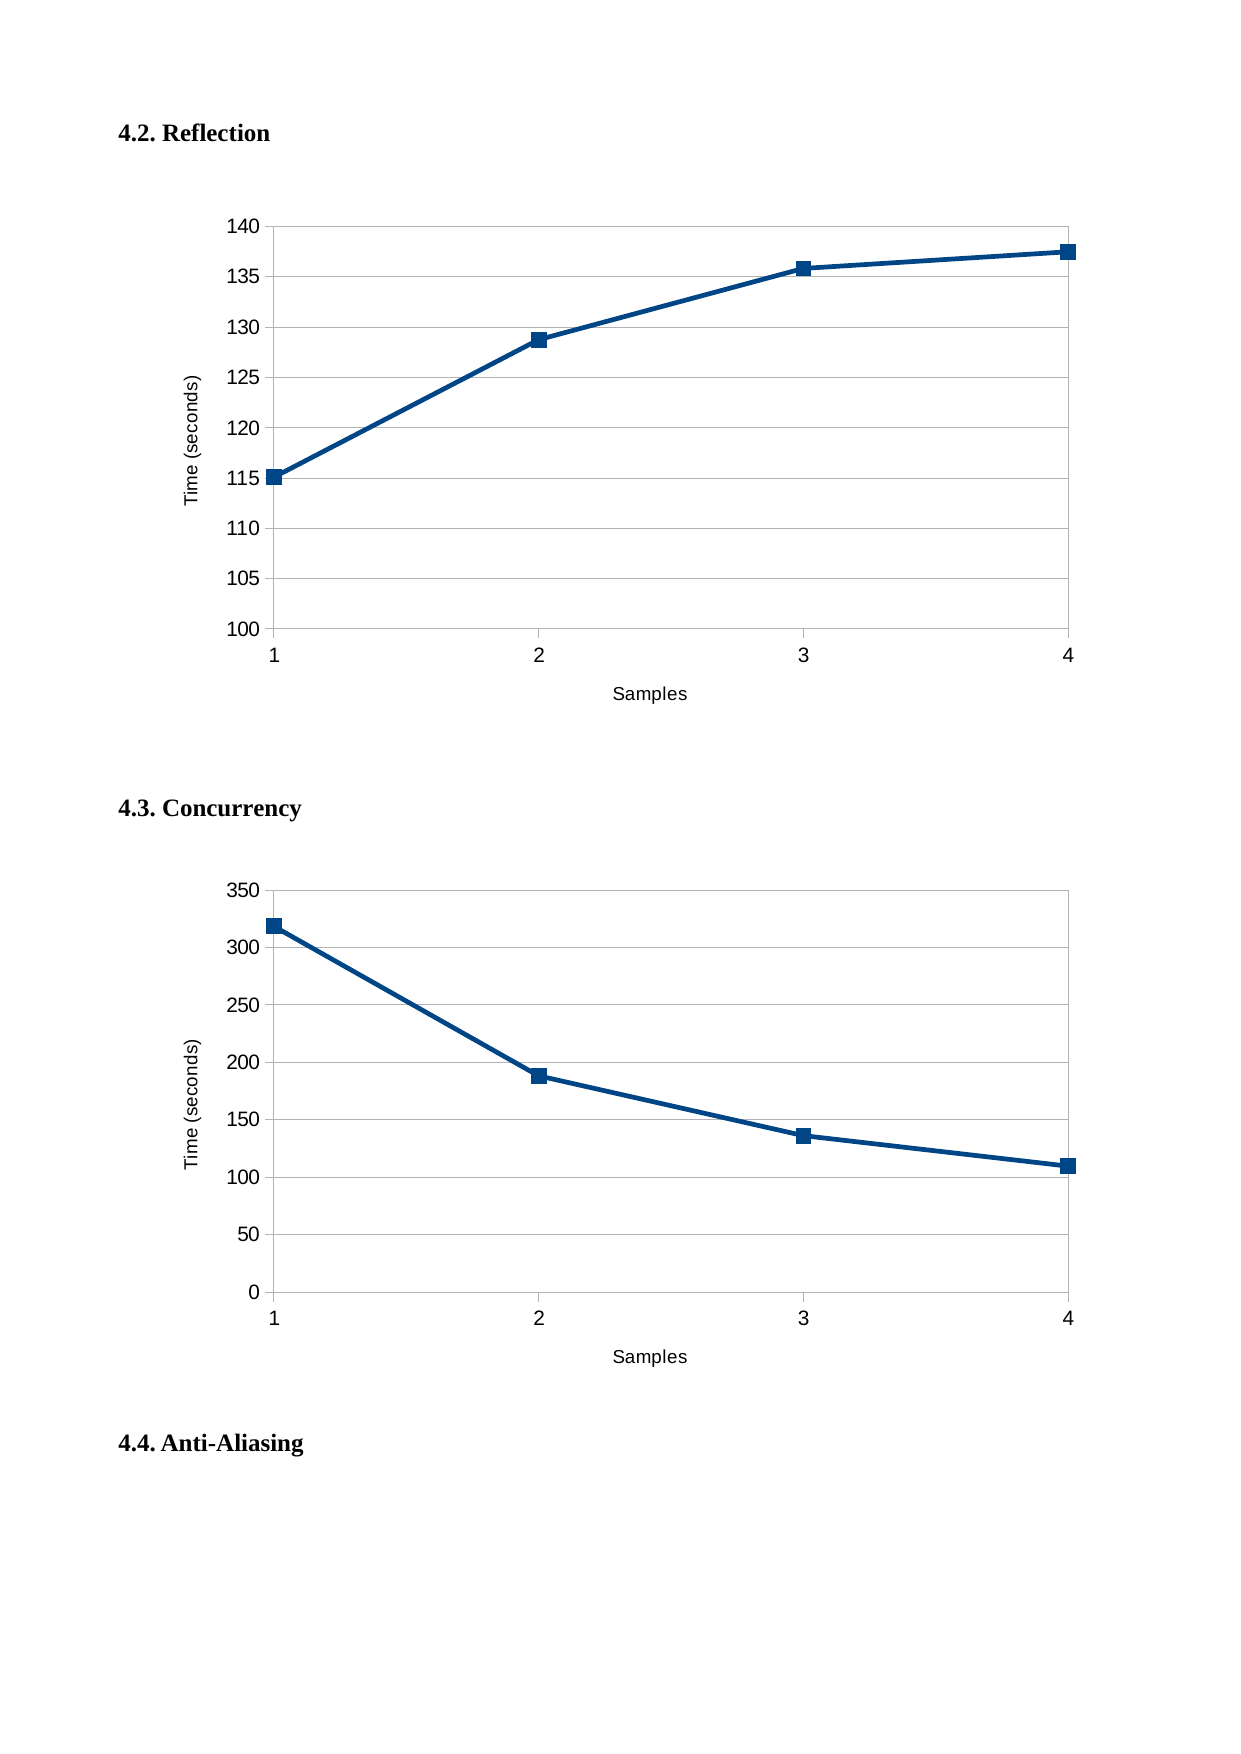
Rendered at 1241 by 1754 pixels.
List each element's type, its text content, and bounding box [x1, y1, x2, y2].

text 4.3. Concurrency [118, 793, 1122, 822]
text 4.4. Anti-Aliasing [118, 1428, 1122, 1457]
text 4.2. Reflection [118, 118, 1122, 147]
